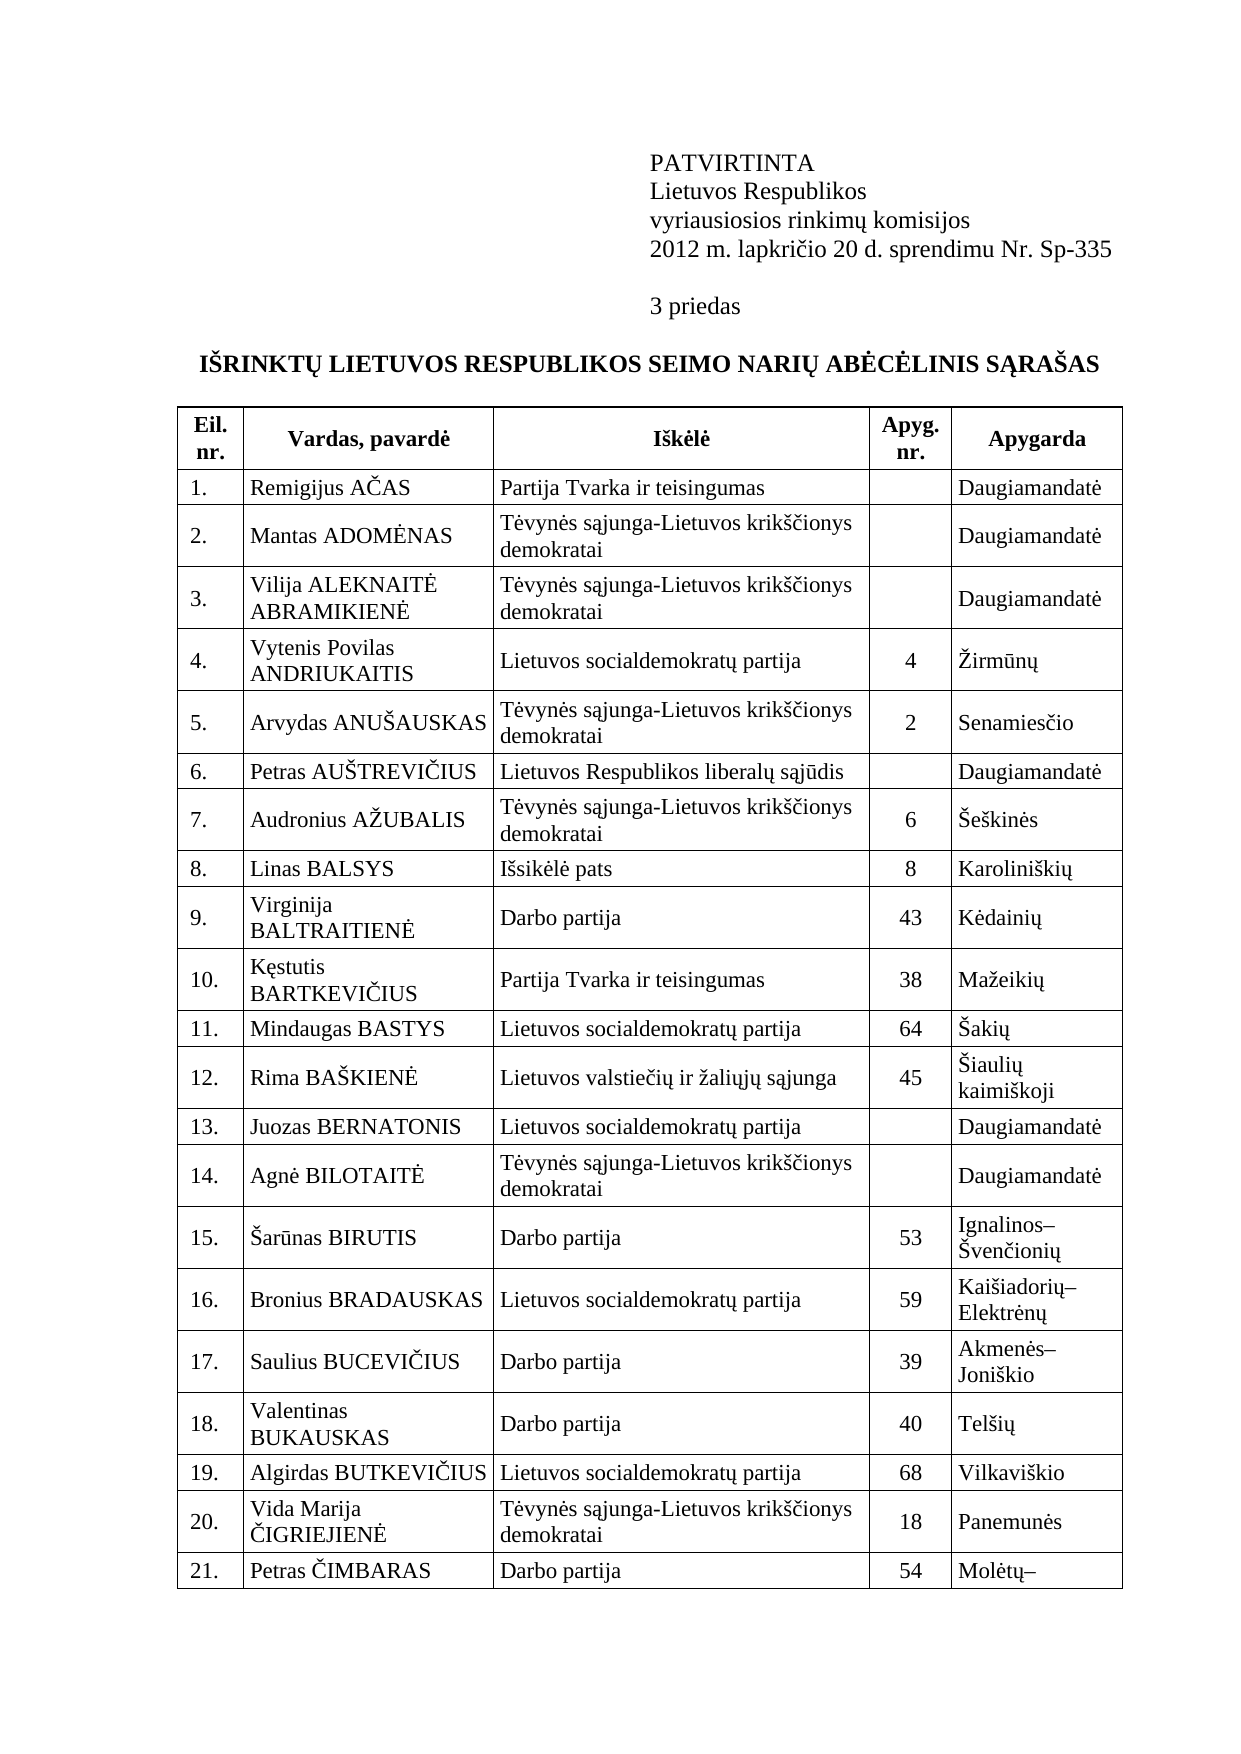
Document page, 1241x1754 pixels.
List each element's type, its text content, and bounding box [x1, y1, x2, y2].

table_header Apygarda [952, 408, 1122, 468]
table_cell 59 [870, 1269, 951, 1330]
table_cell Mažeikių [952, 949, 1122, 1010]
table_cell 15. [178, 1207, 243, 1268]
table_cell 21. [178, 1553, 243, 1588]
table_header Vardas, pavardė [244, 408, 493, 468]
table_cell 53 [870, 1207, 951, 1268]
table_cell Vilija ALEKNAITĖ ABRAMIKIENĖ [244, 567, 493, 628]
text vyriausiosios rinkimų komisijos [649, 205, 1122, 234]
table_cell Valentinas BUKAUSKAS [244, 1393, 493, 1454]
table_cell Daugiamandatė [952, 505, 1122, 566]
table_cell Petras AUŠTREVIČIUS [244, 754, 493, 788]
text PATVIRTINTA [649, 148, 1122, 176]
table_cell 2. [178, 505, 243, 566]
table_cell Vida Marija ČIGRIEJIENĖ [244, 1491, 493, 1552]
table_cell Tėvynės sąjunga-Lietuvos krikščionys demokratai [494, 789, 869, 850]
table_cell Telšių [952, 1393, 1122, 1454]
table_cell Darbo partija [494, 1207, 869, 1268]
table_cell Partija Tvarka ir teisingumas [494, 470, 869, 504]
table_cell Šakių [952, 1011, 1122, 1046]
table_cell 5. [178, 691, 243, 752]
table_cell Virginija BALTRAITIENĖ [244, 887, 493, 948]
table_cell 10. [178, 949, 243, 1010]
table_cell Lietuvos Respublikos liberalų sąjūdis [494, 754, 869, 788]
table_cell [870, 470, 951, 504]
table_cell 3. [178, 567, 243, 628]
table_cell Molėtų– [952, 1553, 1122, 1588]
table_cell Arvydas ANUŠAUSKAS [244, 691, 493, 752]
table_cell Tėvynės sąjunga-Lietuvos krikščionys demokratai [494, 1145, 869, 1206]
table_cell 7. [178, 789, 243, 850]
table_cell [870, 754, 951, 788]
table_cell Juozas BERNATONIS [244, 1109, 493, 1144]
table_cell 20. [178, 1491, 243, 1552]
table_cell Daugiamandatė [952, 1109, 1122, 1144]
table_cell Lietuvos socialdemokratų partija [494, 1011, 869, 1046]
table_cell 54 [870, 1553, 951, 1588]
table_cell 43 [870, 887, 951, 948]
table_cell Žirmūnų [952, 629, 1122, 690]
table_cell Darbo partija [494, 1331, 869, 1392]
table_cell 18 [870, 1491, 951, 1552]
table_cell Lietuvos socialdemokratų partija [494, 1109, 869, 1144]
table_cell Mindaugas BASTYS [244, 1011, 493, 1046]
table_cell 4. [178, 629, 243, 690]
table_cell Kaišiadorių–Elektrėnų [952, 1269, 1122, 1330]
table_cell 8 [870, 851, 951, 886]
text IŠRINKTŲ LIETUVOS RESPUBLIKOS SEIMO NARIŲ ABĖCĖLINIS SĄRAŠAS [177, 349, 1122, 378]
table_cell Tėvynės sąjunga-Lietuvos krikščionys demokratai [494, 1491, 869, 1552]
table_cell Panemunės [952, 1491, 1122, 1552]
table_cell Remigijus AČAS [244, 470, 493, 504]
table_cell Daugiamandatė [952, 470, 1122, 504]
table_cell Tėvynės sąjunga-Lietuvos krikščionys demokratai [494, 691, 869, 752]
table_cell 38 [870, 949, 951, 1010]
table_cell Audronius AŽUBALIS [244, 789, 493, 850]
table_cell [870, 505, 951, 566]
table_cell 64 [870, 1011, 951, 1046]
table_cell 13. [178, 1109, 243, 1144]
table_cell Darbo partija [494, 887, 869, 948]
table_cell Partija Tvarka ir teisingumas [494, 949, 869, 1010]
table_cell Kęstutis BARTKEVIČIUS [244, 949, 493, 1010]
table_cell Šiaulių kaimiškoji [952, 1047, 1122, 1108]
table_cell Linas BALSYS [244, 851, 493, 886]
table_cell Rima BAŠKIENĖ [244, 1047, 493, 1108]
table_cell 45 [870, 1047, 951, 1108]
table_header Eil. nr. [178, 408, 243, 468]
table_cell 11. [178, 1011, 243, 1046]
table_cell 18. [178, 1393, 243, 1454]
table_cell Saulius BUCEVIČIUS [244, 1331, 493, 1392]
table_cell Vytenis Povilas ANDRIUKAITIS [244, 629, 493, 690]
table_cell 68 [870, 1455, 951, 1490]
table_cell Senamiesčio [952, 691, 1122, 752]
table_cell Algirdas BUTKEVIČIUS [244, 1455, 493, 1490]
table_cell Daugiamandatė [952, 754, 1122, 788]
table_cell [870, 1145, 951, 1206]
table_cell 19. [178, 1455, 243, 1490]
table_cell Lietuvos socialdemokratų partija [494, 1455, 869, 1490]
table_cell Tėvynės sąjunga-Lietuvos krikščionys demokratai [494, 567, 869, 628]
table_header Iškėlė [494, 408, 869, 468]
table_header Apyg. nr. [870, 408, 951, 468]
table_cell Darbo partija [494, 1393, 869, 1454]
table_cell 39 [870, 1331, 951, 1392]
table_cell Ignalinos–Švenčionių [952, 1207, 1122, 1268]
table_cell Lietuvos socialdemokratų partija [494, 629, 869, 690]
table_cell Tėvynės sąjunga-Lietuvos krikščionys demokratai [494, 505, 869, 566]
table_cell 17. [178, 1331, 243, 1392]
text 2012 m. lapkričio 20 d. sprendimu Nr. Sp-335 [649, 234, 1122, 263]
table_cell 6. [178, 754, 243, 788]
text 3 priedas [649, 291, 1122, 320]
table_cell 4 [870, 629, 951, 690]
table_cell 14. [178, 1145, 243, 1206]
table_cell Akmenės–Joniškio [952, 1331, 1122, 1392]
table_cell Kėdainių [952, 887, 1122, 948]
table_cell Daugiamandatė [952, 567, 1122, 628]
table_cell 16. [178, 1269, 243, 1330]
table_cell Bronius BRADAUSKAS [244, 1269, 493, 1330]
table_cell 2 [870, 691, 951, 752]
table_cell [870, 567, 951, 628]
table_cell Šarūnas BIRUTIS [244, 1207, 493, 1268]
text Lietuvos Respublikos [649, 176, 1122, 205]
table_cell 6 [870, 789, 951, 850]
table_cell 12. [178, 1047, 243, 1108]
table_cell Daugiamandatė [952, 1145, 1122, 1206]
table_cell Darbo partija [494, 1553, 869, 1588]
table_cell Lietuvos socialdemokratų partija [494, 1269, 869, 1330]
table_cell 8. [178, 851, 243, 886]
table_cell Mantas ADOMĖNAS [244, 505, 493, 566]
table_cell 9. [178, 887, 243, 948]
table_cell Karoliniškių [952, 851, 1122, 886]
table_cell 1. [178, 470, 243, 504]
table_cell Lietuvos valstiečių ir žaliųjų sąjunga [494, 1047, 869, 1108]
table_cell 40 [870, 1393, 951, 1454]
table_cell Vilkaviškio [952, 1455, 1122, 1490]
table_cell Išsikėlė pats [494, 851, 869, 886]
table_cell Agnė BILOTAITĖ [244, 1145, 493, 1206]
table_cell Šeškinės [952, 789, 1122, 850]
table_cell [870, 1109, 951, 1144]
table_cell Petras ČIMBARAS [244, 1553, 493, 1588]
